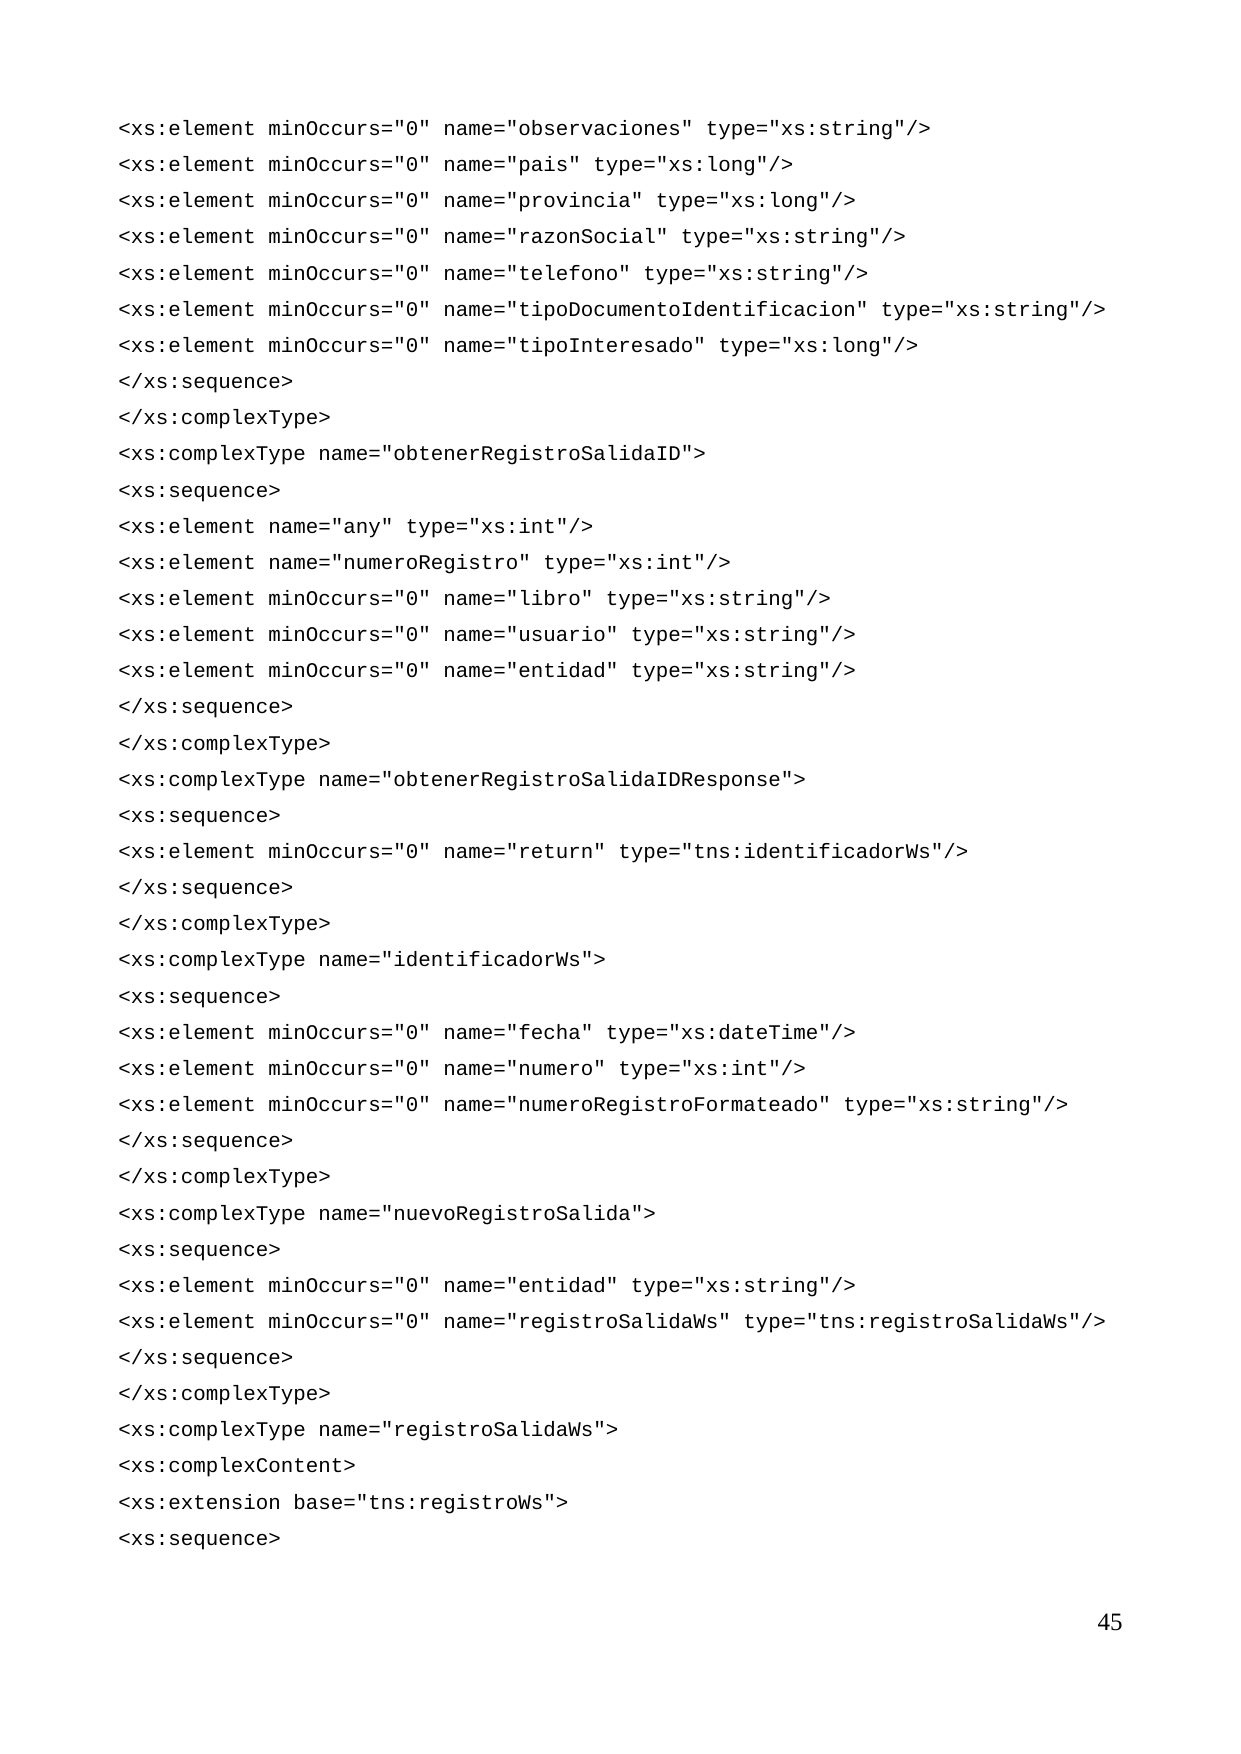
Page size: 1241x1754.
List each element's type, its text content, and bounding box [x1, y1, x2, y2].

text <xs:element minOccurs="0" name="entidad" type="xs:string"/> [118, 1275, 1122, 1298]
text <xs:element minOccurs="0" name="provincia" type="xs:long"/> [118, 190, 1122, 214]
text <xs:element minOccurs="0" name="telefono" type="xs:string"/> [118, 263, 1122, 286]
text <xs:element minOccurs="0" name="pais" type="xs:long"/> [118, 154, 1122, 178]
text </xs:complexType> [118, 1166, 1122, 1190]
text <xs:complexContent> [118, 1456, 1122, 1479]
text <xs:complexType name="registroSalidaWs"> [118, 1419, 1122, 1443]
text </xs:sequence> [118, 1130, 1122, 1154]
text </xs:complexType> [118, 1383, 1122, 1407]
text <xs:sequence> [118, 986, 1122, 1009]
text <xs:complexType name="obtenerRegistroSalidaIDResponse"> [118, 769, 1122, 792]
text <xs:element minOccurs="0" name="numeroRegistroFormateado" type="xs:string"/> [118, 1094, 1122, 1118]
text <xs:element minOccurs="0" name="usuario" type="xs:string"/> [118, 624, 1122, 648]
text </xs:sequence> [118, 1347, 1122, 1371]
text <xs:complexType name="obtenerRegistroSalidaID"> [118, 443, 1122, 467]
text <xs:complexType name="nuevoRegistroSalida"> [118, 1202, 1122, 1226]
text <xs:element name="numeroRegistro" type="xs:int"/> [118, 552, 1122, 576]
text <xs:sequence> [118, 805, 1122, 828]
text <xs:element minOccurs="0" name="observaciones" type="xs:string"/> [118, 118, 1122, 142]
text <xs:element minOccurs="0" name="libro" type="xs:string"/> [118, 588, 1122, 612]
text <xs:element name="any" type="xs:int"/> [118, 516, 1122, 539]
text <xs:element minOccurs="0" name="entidad" type="xs:string"/> [118, 660, 1122, 684]
text <xs:element minOccurs="0" name="tipoInteresado" type="xs:long"/> [118, 335, 1122, 359]
text <xs:sequence> [118, 1528, 1122, 1551]
text <xs:element minOccurs="0" name="return" type="tns:identificadorWs"/> [118, 841, 1122, 865]
text <xs:sequence> [118, 479, 1122, 503]
text </xs:sequence> [118, 696, 1122, 720]
text <xs:element minOccurs="0" name="registroSalidaWs" type="tns:registroSalidaWs"/> [118, 1311, 1122, 1334]
text </xs:complexType> [118, 913, 1122, 937]
text <xs:sequence> [118, 1239, 1122, 1262]
text </xs:sequence> [118, 877, 1122, 901]
text <xs:element minOccurs="0" name="numero" type="xs:int"/> [118, 1058, 1122, 1082]
text <xs:element minOccurs="0" name="tipoDocumentoIdentificacion" type="xs:string"/> [118, 299, 1122, 322]
text </xs:sequence> [118, 371, 1122, 395]
text </xs:complexType> [118, 407, 1122, 431]
text <xs:element minOccurs="0" name="razonSocial" type="xs:string"/> [118, 227, 1122, 250]
text <xs:complexType name="identificadorWs"> [118, 949, 1122, 973]
text <xs:element minOccurs="0" name="fecha" type="xs:dateTime"/> [118, 1022, 1122, 1045]
text <xs:extension base="tns:registroWs"> [118, 1492, 1122, 1515]
text </xs:complexType> [118, 733, 1122, 756]
